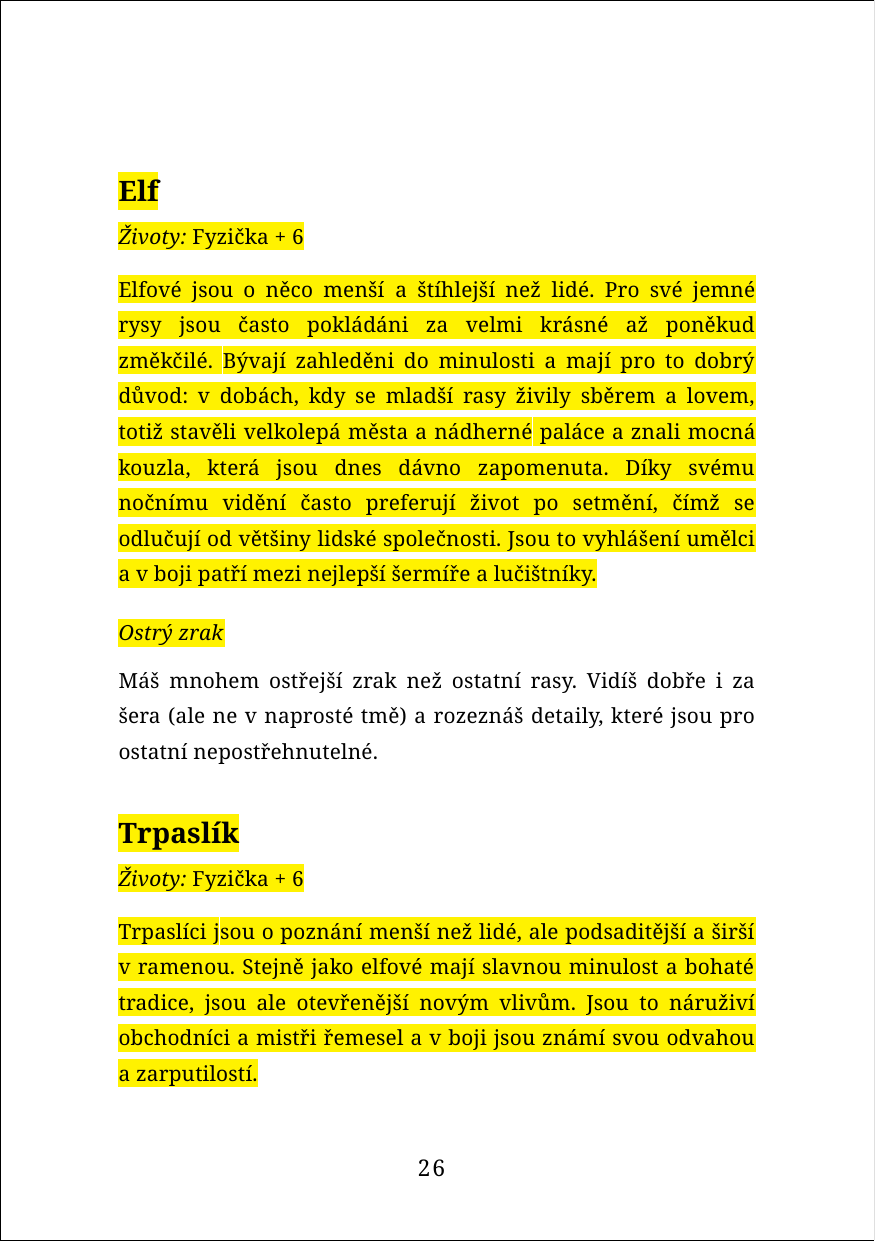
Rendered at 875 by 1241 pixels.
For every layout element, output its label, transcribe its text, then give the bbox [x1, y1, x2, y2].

text Životy: Fyzička + 6 [118, 864, 756, 892]
text Máš mnohem ostřejší zrak než ostatní rasy. Vidíš dobře i za šera (ale ne v naprosté tmě) a rozeznáš detaily, které jsou pro ostatní nepostřehnutelné. [118, 666, 756, 765]
subtitle Trpaslík [118, 814, 756, 852]
text Ostrý zrak [118, 618, 756, 647]
text Elfové jsou o něco menší a štíhlejší než lidé. Pro své jemné rysy jsou často pokládáni za velmi krásné až poněkud změkčilé. Bývají zahleděni do minulosti a mají pro to dobrý důvod: v dobách, kdy se mladší rasy živily sběrem a lovem, totiž stavěli velkolepá města a nádherné paláce a znali mocná kouzla, která jsou dnes dávno zapomenuta. Díky svému nočnímu vidění často preferují život po setmění, čímž se odlučují od většiny lidské společnosti. Jsou to vyhlášení umělci a v boji patří mezi nejlepší šermíře a lučištníky. [118, 275, 756, 588]
text Životy: Fyzička + 6 [118, 222, 756, 250]
subtitle Elf [118, 172, 756, 210]
text Trpaslíci jsou o poznání menší než lidé, ale podsaditější a širší v ramenou. Stejně jako elfové mají slavnou minulost a bohaté tradice, jsou ale otevřenější novým vlivům. Jsou to náruživí obchodníci a mistři řemesel a v boji jsou známí svou odvahou a zarputilostí. [118, 917, 756, 1087]
